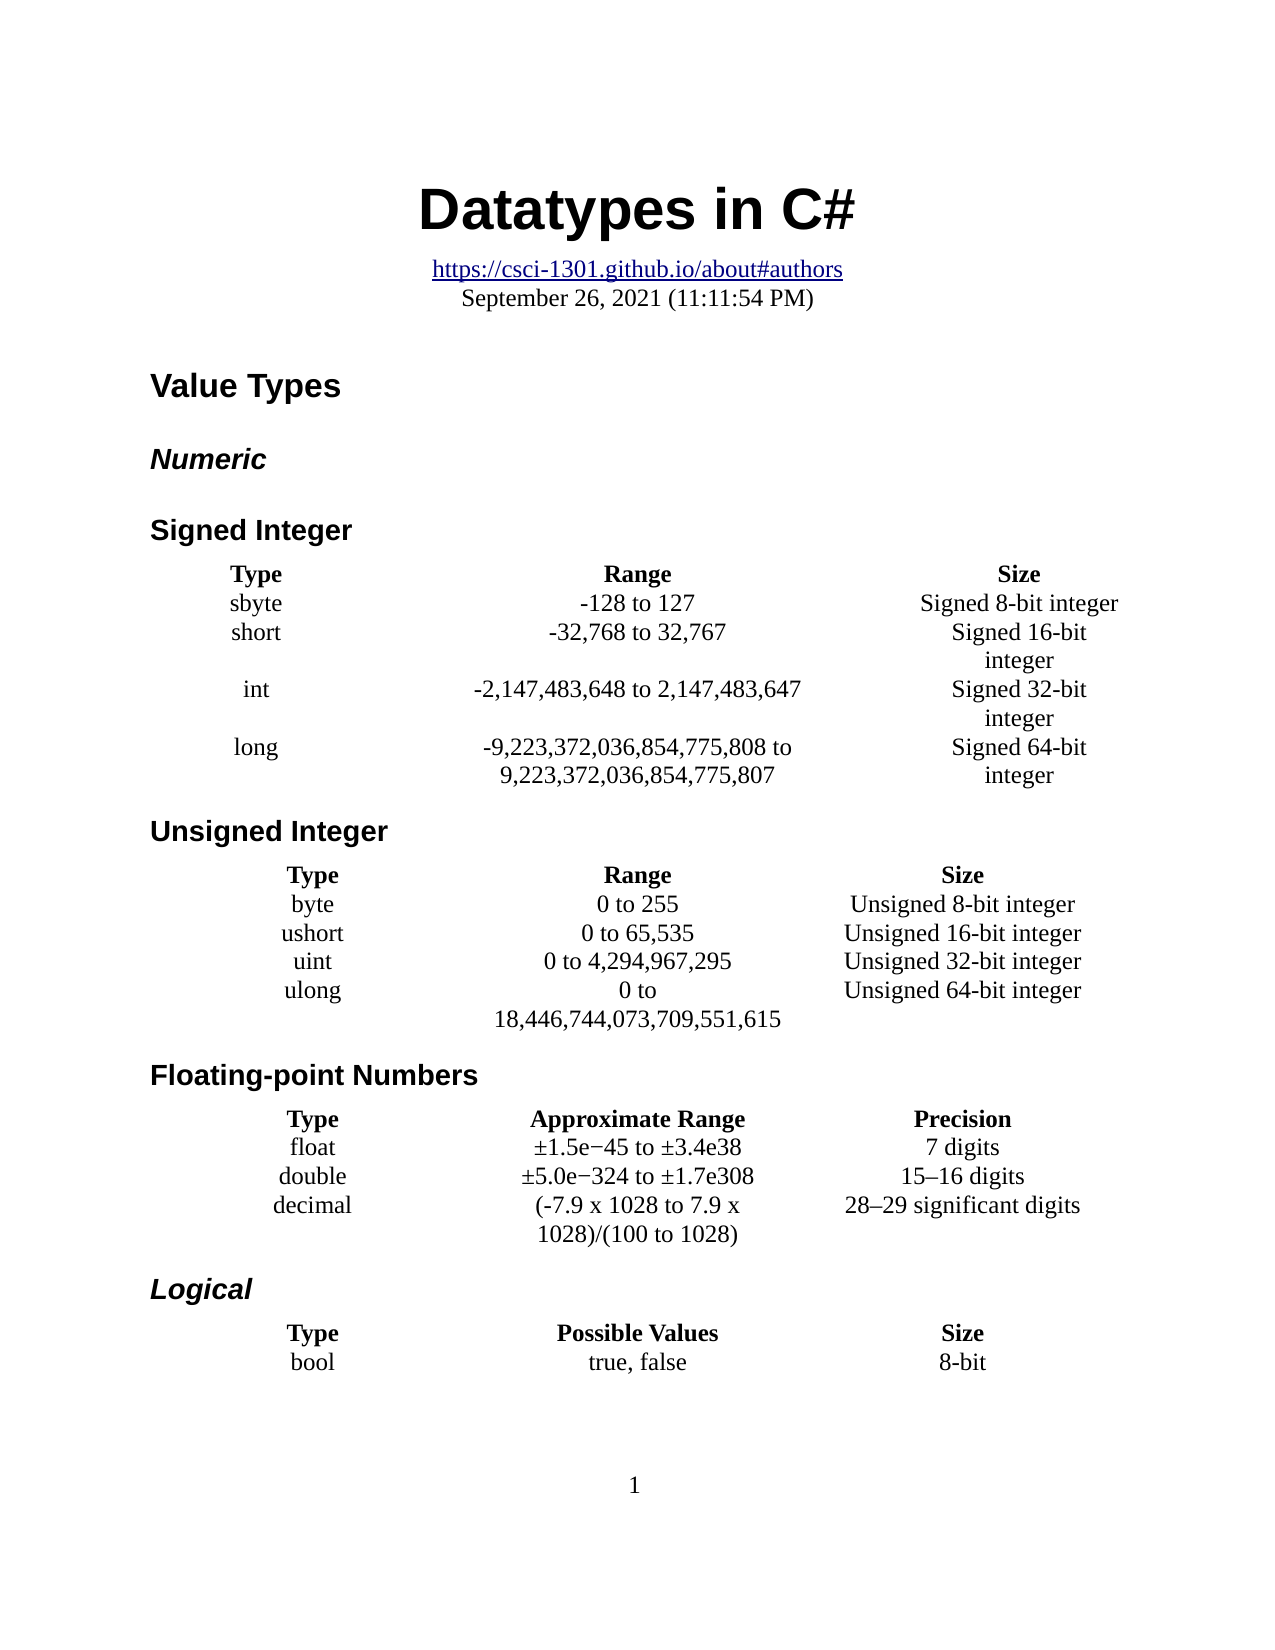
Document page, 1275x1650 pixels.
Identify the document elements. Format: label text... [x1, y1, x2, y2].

table_cell long [150, 732, 362, 789]
table_cell float [150, 1133, 475, 1161]
table_header Range [475, 860, 800, 889]
table_cell 8-bit [800, 1347, 1125, 1376]
table_cell ushort [150, 918, 475, 946]
table_cell (-7.9 x 1028 to 7.9 x 1028)/(100 to 1028) [475, 1190, 800, 1247]
table_header Range [362, 559, 913, 588]
table_header Type [150, 1104, 475, 1132]
table_header Type [150, 559, 362, 588]
table_header Possible Values [475, 1319, 800, 1347]
table_cell uint [150, 946, 475, 975]
table_cell 28–29 significant digits [800, 1190, 1125, 1247]
table_header Approximate Range [475, 1104, 800, 1132]
table_cell 0 to 255 [475, 889, 800, 918]
table_cell byte [150, 889, 475, 918]
table_cell int [150, 674, 362, 732]
table_cell Signed 32-bit integer [913, 674, 1125, 732]
subtitle Unsigned Integer [150, 814, 1125, 848]
table_cell decimal [150, 1190, 475, 1247]
table_cell ±5.0e−324 to ±1.7e308 [475, 1161, 800, 1190]
table_header Type [150, 860, 475, 889]
table_cell 7 digits [800, 1133, 1125, 1161]
text https://csci-1301.github.io/about#authors [150, 254, 1125, 283]
subtitle Value Types [150, 366, 1125, 404]
table_cell bool [150, 1347, 475, 1376]
table_cell Signed 64-bit integer [913, 732, 1125, 789]
table_cell Signed 8-bit integer [913, 588, 1125, 617]
table_cell -2,147,483,648 to 2,147,483,647 [362, 674, 913, 732]
subtitle Floating-point Numbers [150, 1058, 1125, 1091]
table_cell Unsigned 8-bit integer [800, 889, 1125, 918]
table_cell Unsigned 16-bit integer [800, 918, 1125, 946]
table_header Type [150, 1319, 475, 1347]
subtitle Numeric [150, 442, 1125, 476]
table_cell Signed 16-bit integer [913, 617, 1125, 674]
table_cell double [150, 1161, 475, 1190]
title Datatypes in C# [150, 175, 1125, 242]
subtitle Logical [150, 1272, 1125, 1306]
table_header Size [800, 1319, 1125, 1347]
table_cell ulong [150, 975, 475, 1033]
table_cell 15–16 digits [800, 1161, 1125, 1190]
text September 26, 2021 (11:11:54 PM) [150, 283, 1125, 312]
table_header Precision [800, 1104, 1125, 1132]
table_cell sbyte [150, 588, 362, 617]
table_cell Unsigned 64-bit integer [800, 975, 1125, 1033]
table_cell true, false [475, 1347, 800, 1376]
table_cell Unsigned 32-bit integer [800, 946, 1125, 975]
table_header Size [913, 559, 1125, 588]
table_cell -9,223,372,036,854,775,808 to 9,223,372,036,854,775,807 [362, 732, 913, 789]
table_header Size [800, 860, 1125, 889]
table_cell -128 to 127 [362, 588, 913, 617]
table_cell 0 to 65,535 [475, 918, 800, 946]
subtitle Signed Integer [150, 513, 1125, 547]
table_cell 0 to 18,446,744,073,709,551,615 [475, 975, 800, 1033]
table_cell 0 to 4,294,967,295 [475, 946, 800, 975]
table_cell -32,768 to 32,767 [362, 617, 913, 674]
table_cell ±1.5e−45 to ±3.4e38 [475, 1133, 800, 1161]
table_cell short [150, 617, 362, 674]
